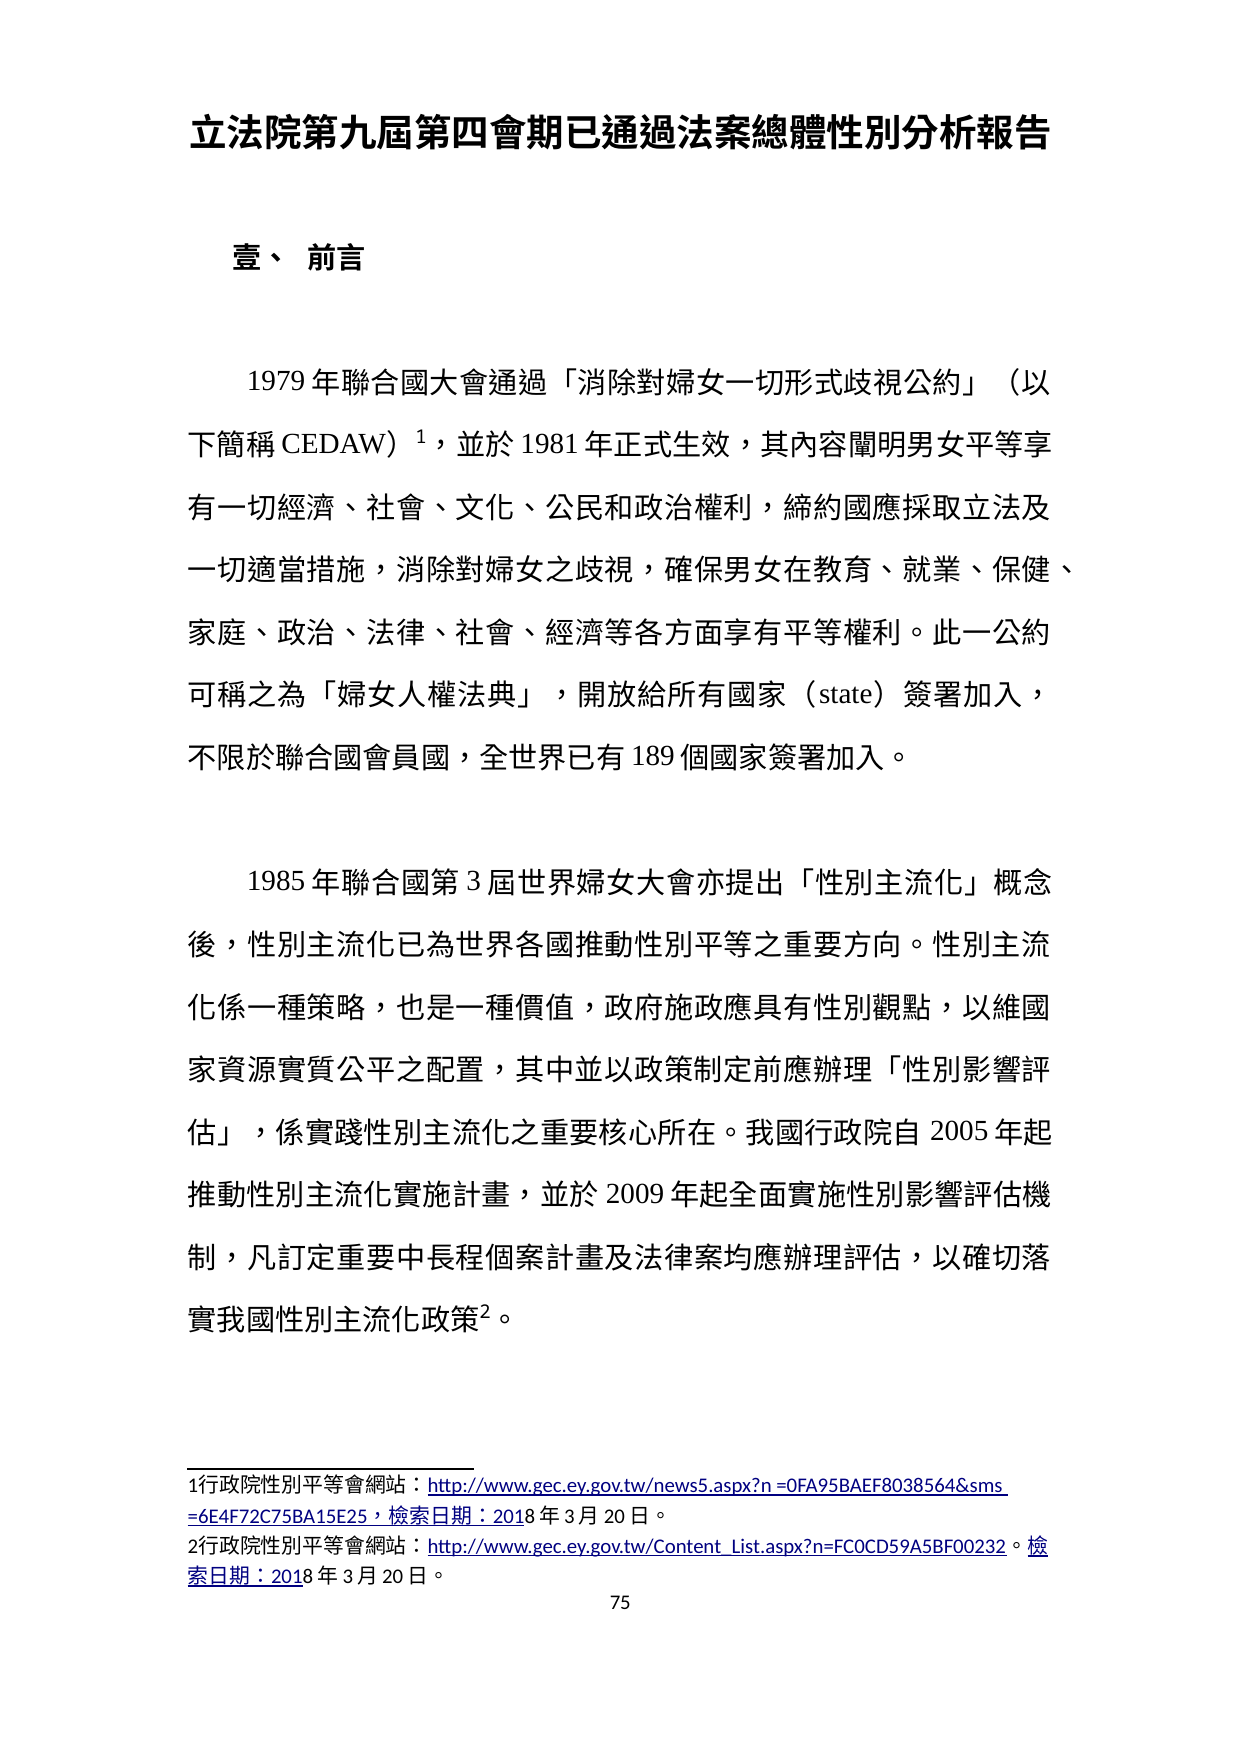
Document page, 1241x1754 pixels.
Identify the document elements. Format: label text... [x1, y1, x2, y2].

text 立法院第九屆第四會期已通過法案總體性別分析報告 [188, 89, 1053, 151]
text 1985年聯合國第3屆世界婦女大會亦提出「性別主流化」概念後，性別主流化已為世界各國推動性別平等之重要方向。性別主流化係一種策略，也是一種價值，政府施政應具有性別觀點，以維國家資源實質公平之配置，其中並以政策制定前應辦理「性別影響評估」，係實踐性別主流化之重要核心所在。我國行政院自2005年起推動性別主流化實施計畫，並於2009年起全面實施性別影響評估機制，凡訂定重要中長程個案計畫及法律案均應辦理評估，以確切落實我國性別主流化政策。 [187, 839, 1053, 1339]
text 行政院性別平等會網站：http://www.gec.ey.gov.tw/Content_List.aspx?n=FC0CD59A5BF00232。檢索日期：2018年3月20日。 [187, 1529, 1053, 1589]
list 前言 [232, 214, 1053, 276]
text 行政院性別平等會網站：http://www.gec.ey.gov.tw/news5.aspx?n =0FA95BAEF8038564&sms =6E4F72C75BA15E25，檢索日期：2018年3月20日。 [187, 1469, 1053, 1529]
text 1979年聯合國大會通過「消除對婦女一切形式歧視公約」（以下簡稱CEDAW），並於1981年正式生效，其內容闡明男女平等享有一切經濟、社會、文化、公民和政治權利，締約國應採取立法及一切適當措施，消除對婦女之歧視，確保男女在教育、就業、保健、家庭、政治、法律、社會、經濟等各方面享有平等權利。此一公約可稱之為「婦女人權法典」，開放給所有國家（state）簽署加入，不限於聯合國會員國，全世界已有189個國家簽署加入。 [187, 339, 1053, 776]
